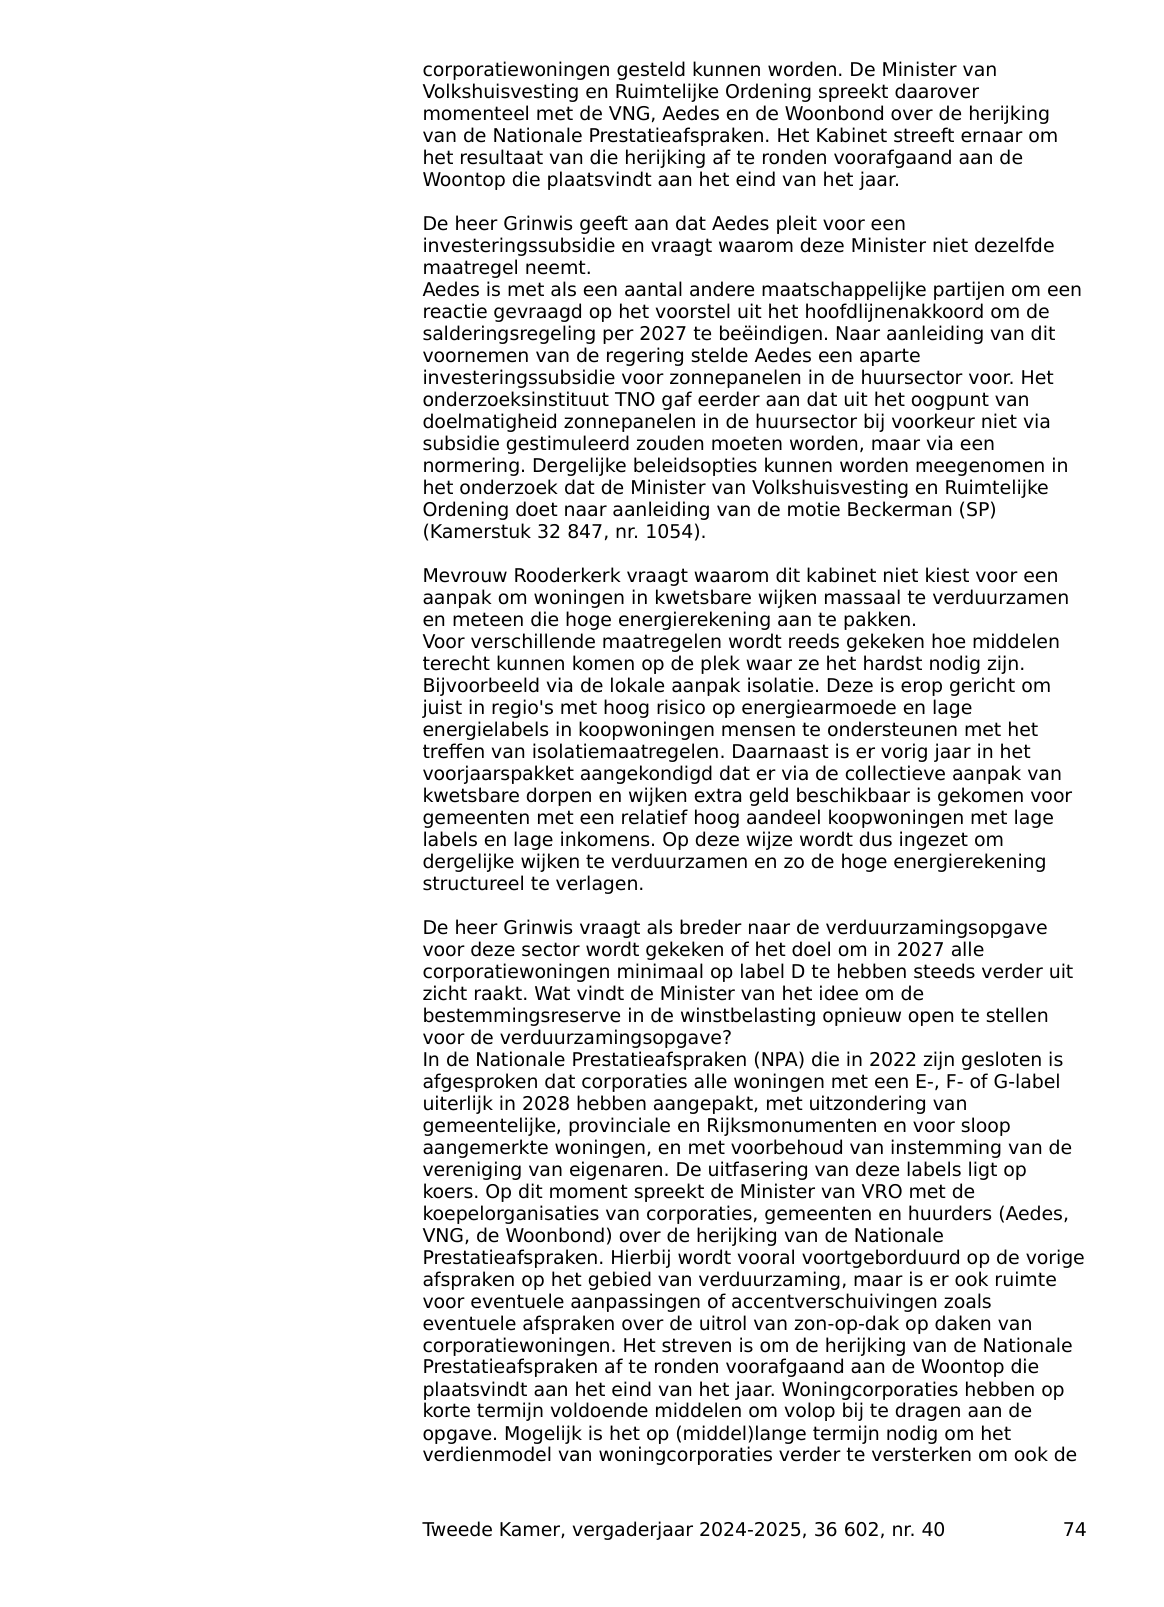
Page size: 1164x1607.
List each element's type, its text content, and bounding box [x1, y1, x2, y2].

text Voor verschillende maatregelen wordt reeds gekeken hoe middelen terecht kunnen komen op de plek waar ze het hardst nodig zijn. Bijvoorbeeld via de lokale aanpak isolatie. Deze is erop gericht om juist in regio's met hoog risico op energiearmoede en lage energielabels in koopwoningen mensen te ondersteunen met het treffen van isolatiemaatregelen. Daarnaast is er vorig jaar in het voorjaarspakket aangekondigd dat er via de collectieve aanpak van kwetsbare dorpen en wijken extra geld beschikbaar is gekomen voor gemeenten met een relatief hoog aandeel koopwoningen met lage labels en lage inkomens. Op deze wijze wordt dus ingezet om dergelijke wijken te verduurzamen en zo de hoge energierekening structureel te verlagen. [422, 631, 1087, 895]
text Aedes is met als een aantal andere maatschappelijke partijen om een reactie gevraagd op het voorstel uit het hoofdlijnenakkoord om de salderingsregeling per 2027 te beëindigen. Naar aanleiding van dit voornemen van de regering stelde Aedes een aparte investeringssubsidie voor zonnepanelen in de huursector voor. Het onderzoeksinstituut TNO gaf eerder aan dat uit het oogpunt van doelmatigheid zonnepanelen in de huursector bij voorkeur niet via subsidie gestimuleerd zouden moeten worden, maar via een normering. Dergelijke beleidsopties kunnen worden meegenomen in het onderzoek dat de Minister van Volkshuisvesting en Ruimtelijke Ordening doet naar aanleiding van de motie Beckerman (SP) (Kamerstuk 32 847, nr. 1054). [422, 279, 1087, 543]
text In de Nationale Prestatieafspraken (NPA) die in 2022 zijn gesloten is afgesproken dat corporaties alle woningen met een E-, F- of G-label uiterlijk in 2028 hebben aangepakt, met uitzondering van gemeentelijke, provinciale en Rijksmonumenten en voor sloop aangemerkte woningen, en met voorbehoud van instemming van de vereniging van eigenaren. De uitfasering van deze labels ligt op koers. Op dit moment spreekt de Minister van VRO met de koepelorganisaties van corporaties, gemeenten en huurders (Aedes, VNG, de Woonbond) over de herijking van de Nationale Prestatieafspraken. Hierbij wordt vooral voortgeborduurd op de vorige afspraken op het gebied van verduurzaming, maar is er ook ruimte voor eventuele aanpassingen of accentverschuivingen zoals eventuele afspraken over de uitrol van zon-op-dak op daken van corporatiewoningen. Het streven is om de herijking van de Nationale Prestatieafspraken af te ronden voorafgaand aan de Woontop die plaatsvindt aan het eind van het jaar. Woningcorporaties hebben op korte termijn voldoende middelen om volop bij te dragen aan de opgave. Mogelijk is het op (middel)lange termijn nodig om het verdienmodel van woningcorporaties verder te versterken om ook de [422, 1049, 1087, 1466]
text corporatiewoningen gesteld kunnen worden. De Minister van Volkshuisvesting en Ruimtelijke Ordening spreekt daarover momenteel met de VNG, Aedes en de Woonbond over de herijking van de Nationale Prestatieafspraken. Het Kabinet streeft ernaar om het resultaat van die herijking af te ronden voorafgaand aan de Woontop die plaatsvindt aan het eind van het jaar. [422, 59, 1087, 191]
text De heer Grinwis vraagt als breder naar de verduurzamingsopgave voor deze sector wordt gekeken of het doel om in 2027 alle corporatiewoningen minimaal op label D te hebben steeds verder uit zicht raakt. Wat vindt de Minister van het idee om de bestemmingsreserve in de winstbelasting opnieuw open te stellen voor de verduurzamingsopgave? [422, 917, 1087, 1049]
text Mevrouw Rooderkerk vraagt waarom dit kabinet niet kiest voor een aanpak om woningen in kwetsbare wijken massaal te verduurzamen en meteen die hoge energierekening aan te pakken. [422, 565, 1087, 631]
text De heer Grinwis geeft aan dat Aedes pleit voor een investeringssubsidie en vraagt waarom deze Minister niet dezelfde maatregel neemt. [422, 213, 1087, 279]
